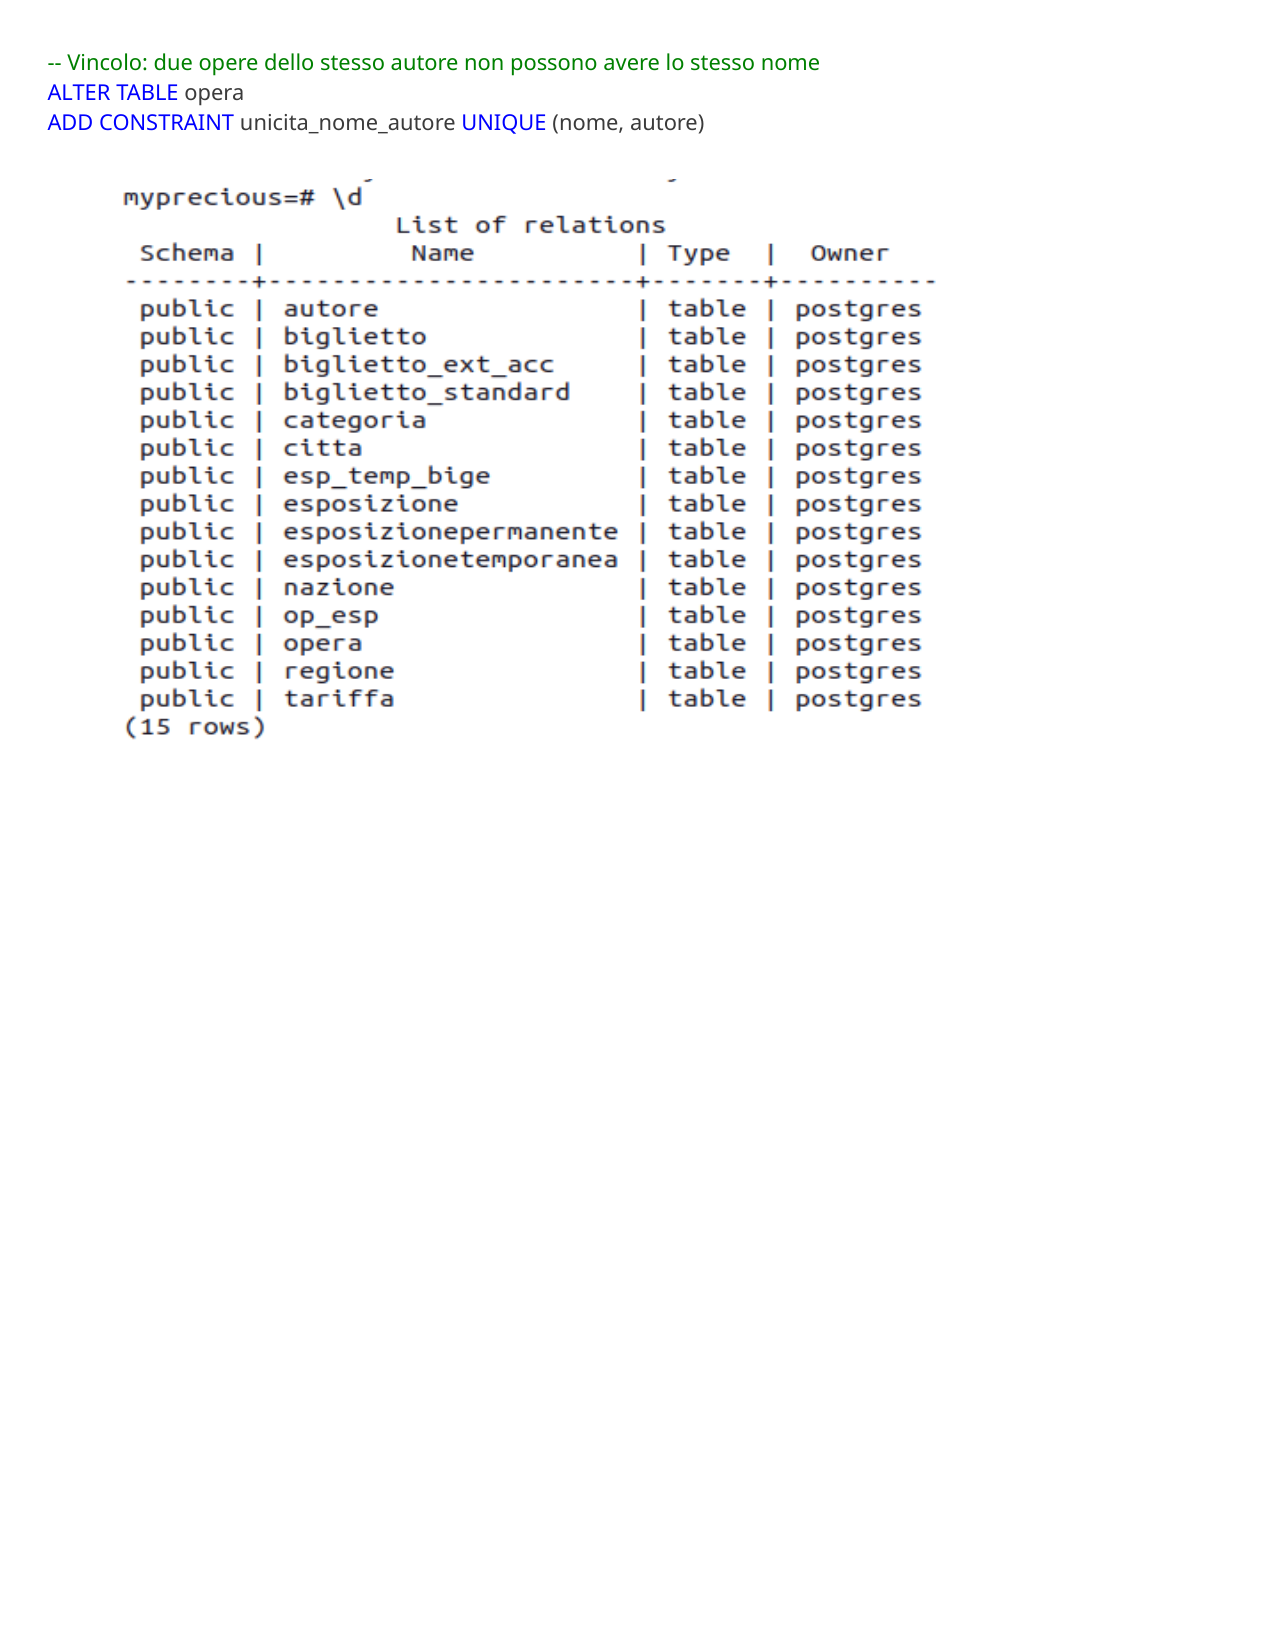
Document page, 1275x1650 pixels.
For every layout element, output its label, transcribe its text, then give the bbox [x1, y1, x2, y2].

text ADD CONSTRAINT unicita_nome_autore UNIQUE (nome, autore) [47, 107, 1228, 137]
text -- Vincolo: due opere dello stesso autore non possono avere lo stesso nome [47, 47, 1228, 77]
picture [122, 179, 1117, 761]
text ALTER TABLE opera [47, 77, 1228, 107]
